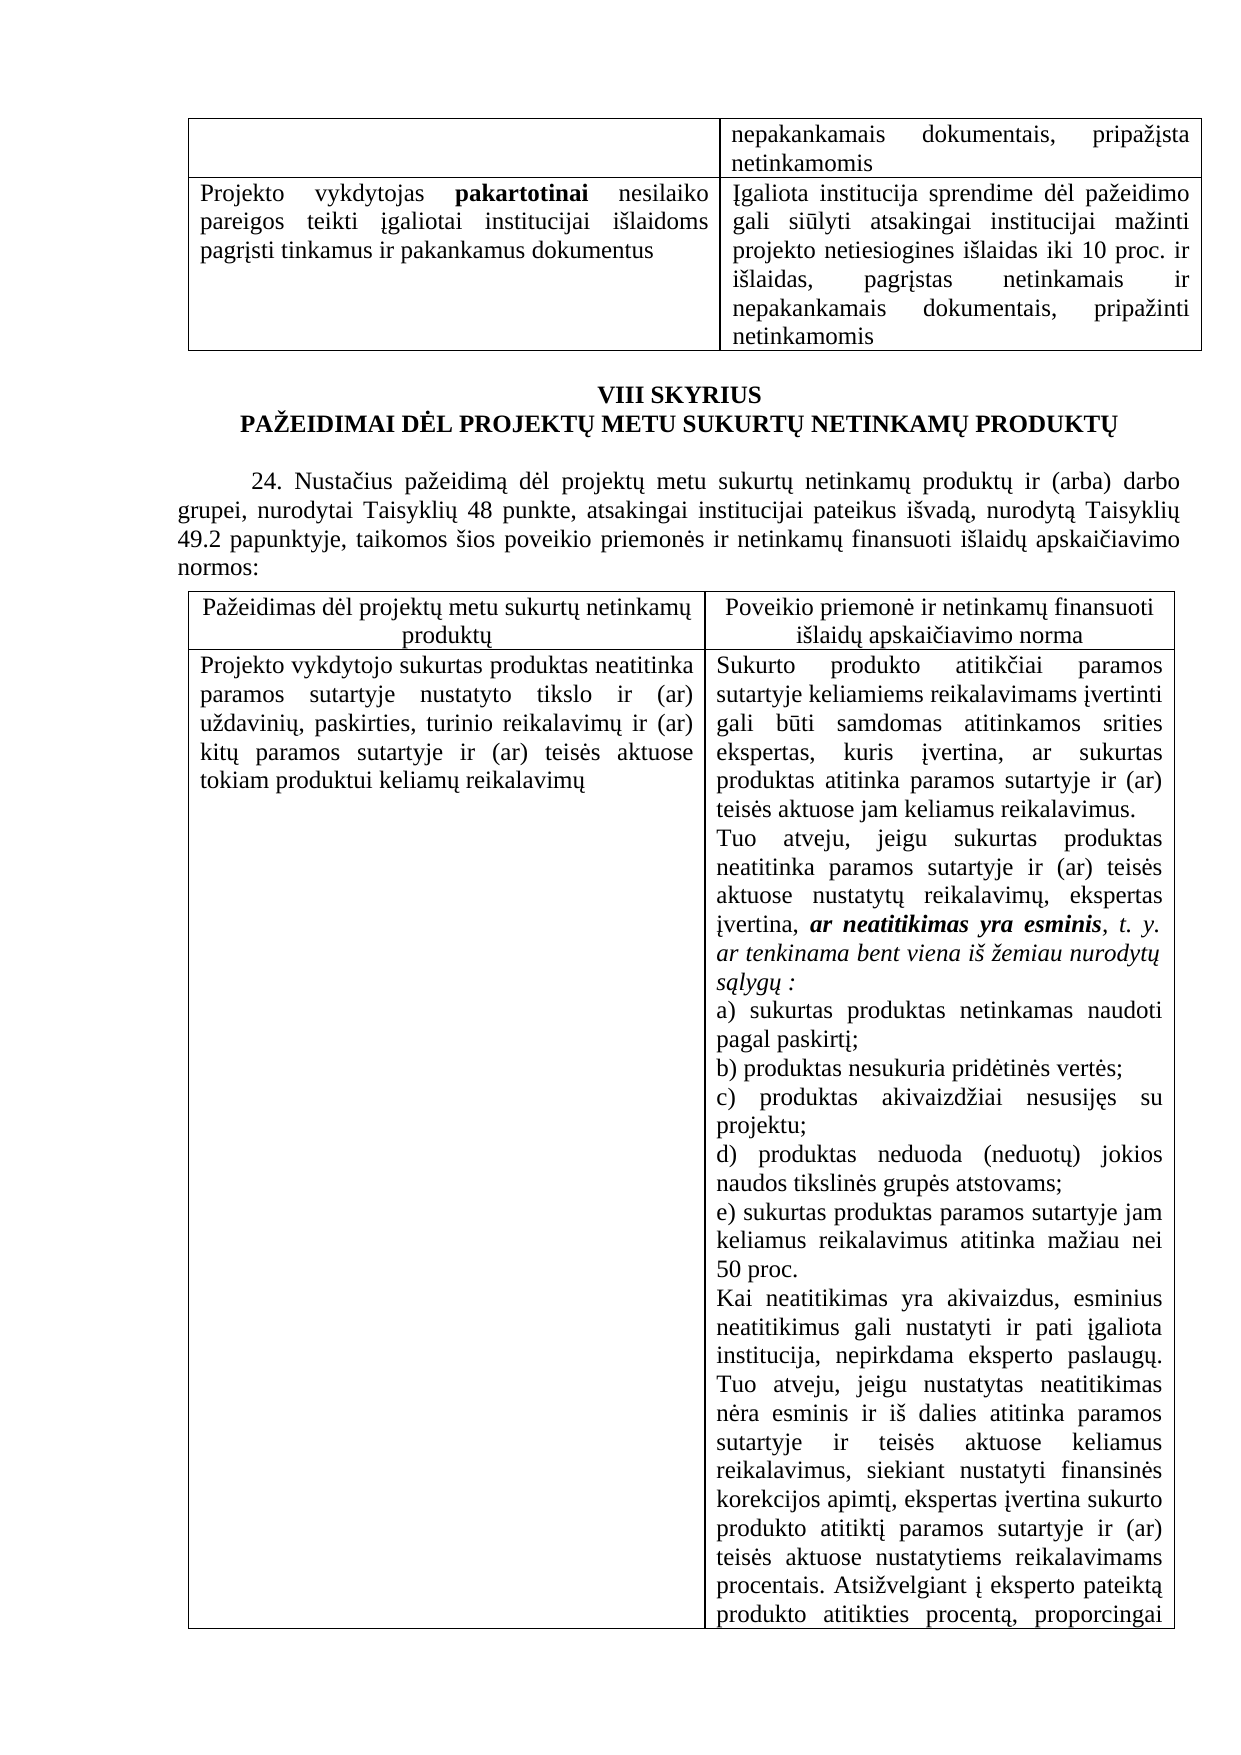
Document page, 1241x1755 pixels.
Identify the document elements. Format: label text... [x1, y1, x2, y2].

table_cell [189, 119, 719, 177]
text VIII SKYRIUS [177, 380, 1181, 409]
text 24. Nustačius pažeidimą dėl projektų metu sukurtų netinkamų produktų ir (arba) darbo grupei, nurodytai Taisyklių 48 punkte, atsakingai institucijai pateikus išvadą, nurodytą Taisyklių 49.2 papunktyje, taikomos šios poveikio priemonės ir netinkamų finansuoti išlaidų apskaičiavimo normos: [177, 466, 1181, 581]
table_header Poveikio priemonė ir netinkamų finansuoti išlaidų apskaičiavimo norma [706, 592, 1174, 649]
table_cell nepakankamais dokumentais, pripažįsta netinkamomis [721, 119, 1201, 177]
table_cell Sukurto produkto atitikčiai paramos sutartyje keliamiems reikalavimams įvertinti gali būti samdomas atitinkamos srities ekspertas, kuris įvertina, ar sukurtas produktas atitinka paramos sutartyje ir (ar) teisės aktuose jam keliamus reikalavimus. Tuo atveju, jeigu sukurtas produktas neatitinka paramos sutartyje ir (ar) teisės aktuose nustatytų reikalavimų, ekspertas įvertina, ar neatitikimas yra esminis, t. y. ar tenkinama bent viena iš žemiau nurodytų sąlygų : a) sukurtas produktas netinkamas naudoti pagal paskirtį; b) produktas nesukuria pridėtinės vertės; c) produktas akivaizdžiai nesusijęs su projektu; d) produktas neduoda (neduotų) jokios naudos tikslinės grupės atstovams; e) sukurtas produktas paramos sutartyje jam keliamus reikalavimus atitinka mažiau nei 50 proc. Kai neatitikimas yra akivaizdus, esminius neatitikimus gali nustatyti ir pati įgaliota institucija, nepirkdama eksperto paslaugų. Tuo atveju, jeigu nustatytas neatitikimas nėra esminis ir iš dalies atitinka paramos sutartyje ir teisės aktuose keliamus reikalavimus, siekiant nustatyti finansinės korekcijos apimtį, ekspertas įvertina sukurto produkto atitiktį paramos sutartyje ir (ar) teisės aktuose nustatytiems reikalavimams procentais. Atsižvelgiant į eksperto pateiktą produkto atitikties procentą, proporcingai [706, 650, 1174, 1628]
table_cell Projekto vykdytojo sukurtas produktas neatitinka paramos sutartyje nustatyto tikslo ir (ar) uždavinių, paskirties, turinio reikalavimų ir (ar) kitų paramos sutartyje ir (ar) teisės aktuose tokiam produktui keliamų reikalavimų [189, 650, 704, 1628]
text PAŽEIDIMAI DĖL PROJEKTŲ METU SUKURTŲ NETINKAMŲ PRODUKTŲ [177, 409, 1181, 437]
table_cell Projekto vykdytojas pakartotinai nesilaiko pareigos teikti įgaliotai institucijai išlaidoms pagrįsti tinkamus ir pakankamus dokumentus [189, 178, 719, 350]
table_cell Įgaliota institucija sprendime dėl pažeidimo gali siūlyti atsakingai institucijai mažinti projekto netiesiogines išlaidas iki 10 proc. ir išlaidas, pagrįstas netinkamais ir nepakankamais dokumentais, pripažinti netinkamomis [721, 178, 1201, 350]
table_header Pažeidimas dėl projektų metu sukurtų netinkamų produktų [189, 592, 704, 649]
